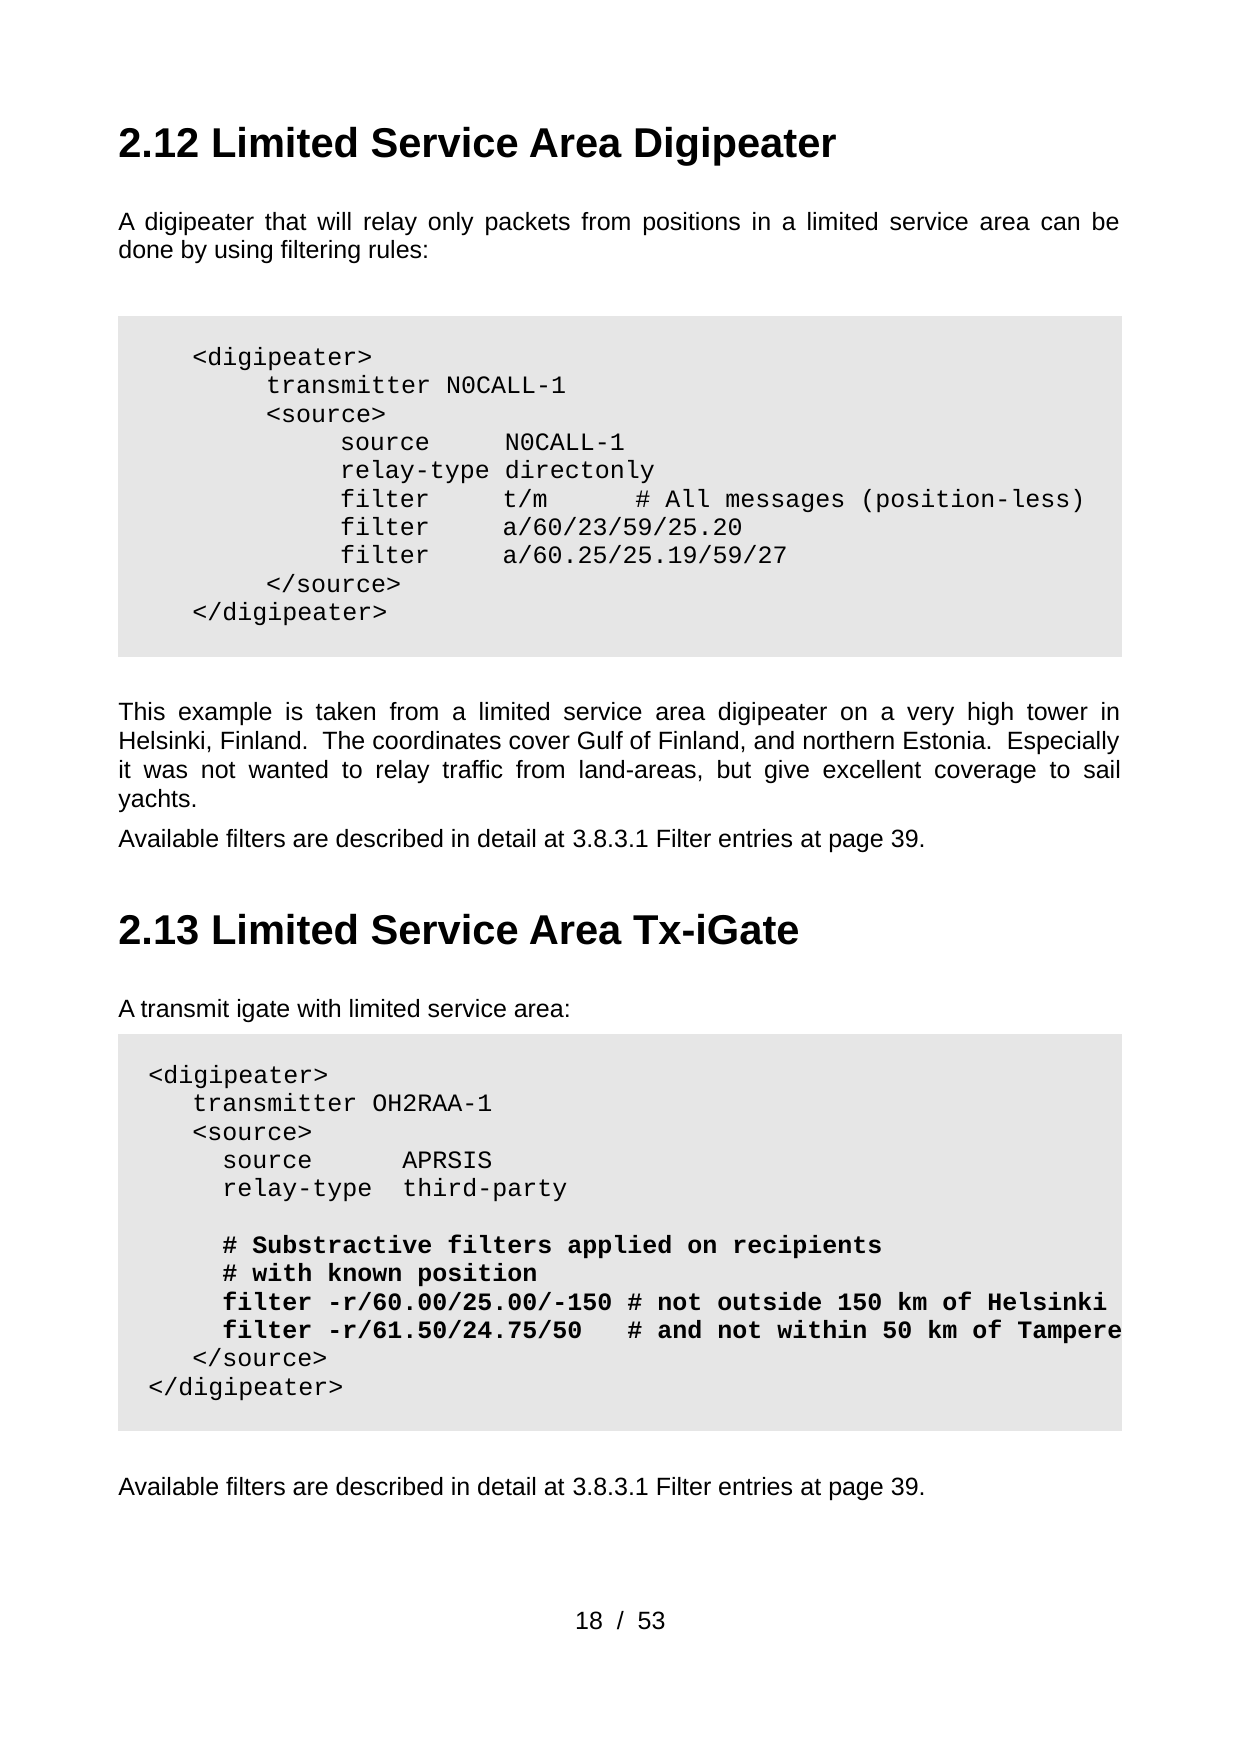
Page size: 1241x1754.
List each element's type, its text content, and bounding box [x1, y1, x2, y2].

text <source> [118, 401, 1122, 430]
text relay-type third-party [118, 1176, 1122, 1204]
text Available filters are described in detail at 3.8.3.1 Filter entries at page 39. [118, 824, 1122, 853]
text A transmit igate with limited service area: [118, 993, 1122, 1022]
text source N0CALL-1 [118, 430, 1122, 458]
subtitle Limited Service Area Tx-iGate [118, 905, 1122, 953]
text filter -r/60.00/25.00/-150 # not outside 150 km of Helsinki [118, 1289, 1122, 1317]
text <source> [118, 1119, 1122, 1147]
text transmitter N0CALL-1 [118, 373, 1122, 401]
text A digipeater that will relay only packets from positions in a limited service area can be done by using filtering rules: [118, 207, 1122, 264]
text <digipeater> [118, 345, 1122, 373]
text filter t/m # All messages (position-less) [118, 486, 1122, 515]
text </source> [118, 571, 1122, 600]
text Available filters are described in detail at 3.8.3.1 Filter entries at page 39. [118, 1472, 1122, 1500]
text <digipeater> [118, 1062, 1122, 1091]
text # with known position [118, 1261, 1122, 1289]
text filter a/60.25/25.19/59/27 [118, 543, 1122, 571]
text filter -r/61.50/24.75/50 # and not within 50 km of Tampere [118, 1317, 1122, 1346]
text </digipeater> [118, 1374, 1122, 1402]
text relay-type directonly [118, 458, 1122, 486]
text filter a/60/23/59/25.20 [118, 515, 1122, 543]
text source APRSIS [118, 1147, 1122, 1176]
text transmitter OH2RAA-1 [118, 1091, 1122, 1119]
text This example is taken from a limited service area digipeater on a very high tower in Helsinki, Finland. The coordinates cover Gulf of Finland, and northern Estonia. Especially it was not wanted to relay traffic from land-areas, but give excellent coverage to sail yachts. [118, 697, 1122, 812]
text </source> [118, 1346, 1122, 1374]
text </digipeater> [118, 600, 1122, 628]
text # Substractive filters applied on recipients [118, 1232, 1122, 1261]
subtitle Limited Service Area Digipeater [118, 118, 1122, 166]
